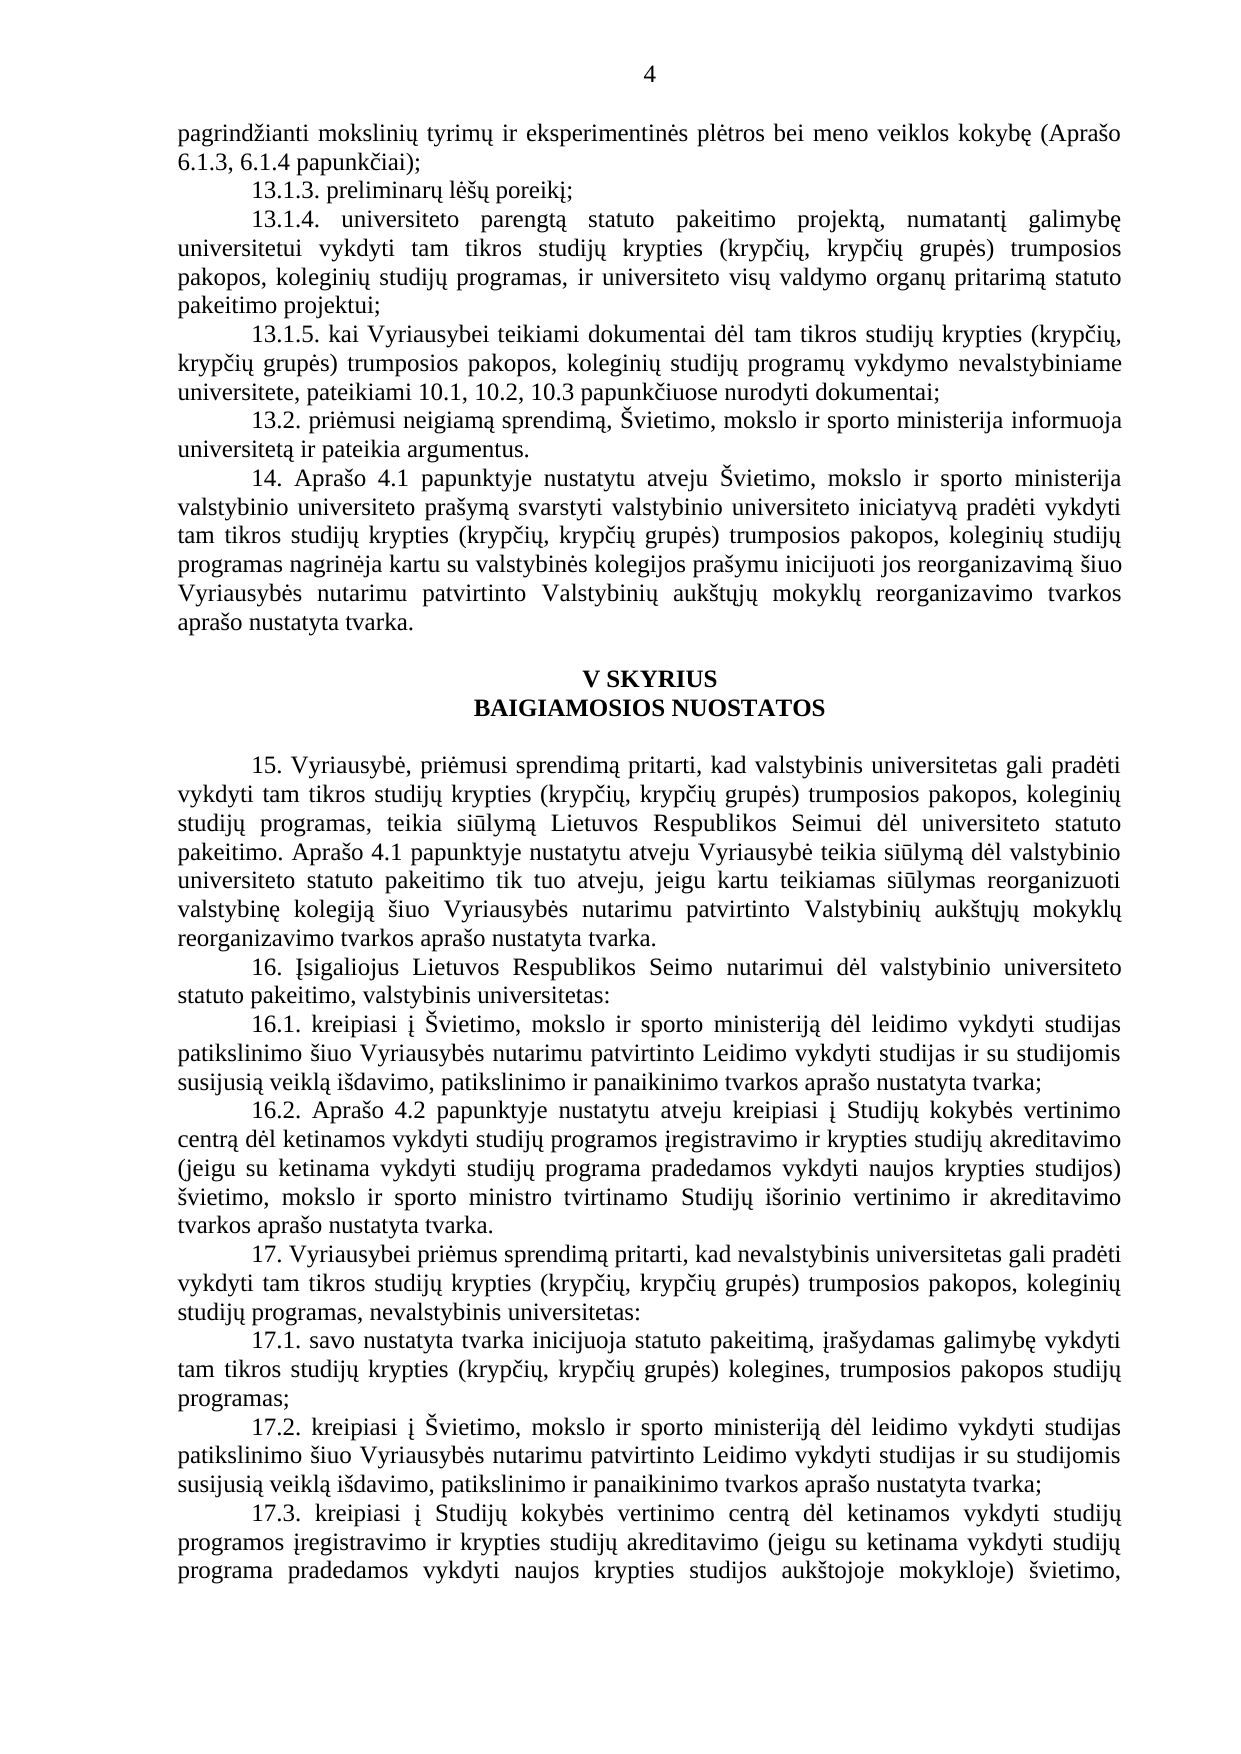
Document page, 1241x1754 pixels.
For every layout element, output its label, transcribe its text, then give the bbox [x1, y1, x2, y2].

text 13.1.5. kai Vyriausybei teikiami dokumentai dėl tam tikros studijų krypties (krypčių, krypčių grupės) trumposios pakopos, koleginių studijų programų vykdymo nevalstybiniame universitete, pateikiami 10.1, 10.2, 10.3 papunkčiuose nurodyti dokumentai; [177, 319, 1122, 406]
text 13.2. priėmusi neigiamą sprendimą, Švietimo, mokslo ir sporto ministerija informuoja universitetą ir pateikia argumentus. [177, 406, 1122, 463]
text 15. Vyriausybė, priėmusi sprendimą pritarti, kad valstybinis universitetas gali pradėti vykdyti tam tikros studijų krypties (krypčių, krypčių grupės) trumposios pakopos, koleginių studijų programas, teikia siūlymą Lietuvos Respublikos Seimui dėl universiteto statuto pakeitimo. Aprašo 4.1 papunktyje nustatytu atveju Vyriausybė teikia siūlymą dėl valstybinio universiteto statuto pakeitimo tik tuo atveju, jeigu kartu teikiamas siūlymas reorganizuoti valstybinę kolegiją šiuo Vyriausybės nutarimu patvirtinto Valstybinių aukštųjų mokyklų reorganizavimo tvarkos aprašo nustatyta tvarka. [177, 751, 1122, 952]
text 14. Aprašo 4.1 papunktyje nustatytu atveju Švietimo, mokslo ir sporto ministerija valstybinio universiteto prašymą svarstyti valstybinio universiteto iniciatyvą pradėti vykdyti tam tikros studijų krypties (krypčių, krypčių grupės) trumposios pakopos, koleginių studijų programas nagrinėja kartu su valstybinės kolegijos prašymu inicijuoti jos reorganizavimą šiuo Vyriausybės nutarimu patvirtinto Valstybinių aukštųjų mokyklų reorganizavimo tvarkos aprašo nustatyta tvarka. [177, 463, 1122, 636]
text pagrindžianti mokslinių tyrimų ir eksperimentinės plėtros bei meno veiklos kokybę (Aprašo 6.1.3, 6.1.4 papunkčiai); [177, 118, 1122, 176]
text 17.1. savo nustatyta tvarka inicijuoja statuto pakeitimą, įrašydamas galimybę vykdyti tam tikros studijų krypties (krypčių, krypčių grupės) kolegines, trumposios pakopos studijų programas; [177, 1326, 1122, 1412]
text BAIGIAMOSIOS NUOSTATOS [177, 693, 1122, 722]
text 16.1. kreipiasi į Švietimo, mokslo ir sporto ministeriją dėl leidimo vykdyti studijas patikslinimo šiuo Vyriausybės nutarimu patvirtinto Leidimo vykdyti studijas ir su studijomis susijusią veiklą išdavimo, patikslinimo ir panaikinimo tvarkos aprašo nustatyta tvarka; [177, 1009, 1122, 1096]
text 16.2. Aprašo 4.2 papunktyje nustatytu atveju kreipiasi į Studijų kokybės vertinimo centrą dėl ketinamos vykdyti studijų programos įregistravimo ir krypties studijų akreditavimo (jeigu su ketinama vykdyti studijų programa pradedamos vykdyti naujos krypties studijos) švietimo, mokslo ir sporto ministro tvirtinamo Studijų išorinio vertinimo ir akreditavimo tvarkos aprašo nustatyta tvarka. [177, 1096, 1122, 1239]
text 13.1.4. universiteto parengtą statuto pakeitimo projektą, numatantį galimybę universitetui vykdyti tam tikros studijų krypties (krypčių, krypčių grupės) trumposios pakopos, koleginių studijų programas, ir universiteto visų valdymo organų pritarimą statuto pakeitimo projektui; [177, 204, 1122, 319]
text 17. Vyriausybei priėmus sprendimą pritarti, kad nevalstybinis universitetas gali pradėti vykdyti tam tikros studijų krypties (krypčių, krypčių grupės) trumposios pakopos, koleginių studijų programas, nevalstybinis universitetas: [177, 1239, 1122, 1326]
text 16. Įsigaliojus Lietuvos Respublikos Seimo nutarimui dėl valstybinio universiteto statuto pakeitimo, valstybinis universitetas: [177, 952, 1122, 1009]
text 13.1.3. preliminarų lėšų poreikį; [177, 176, 1122, 204]
text V SKYRIUS [177, 664, 1122, 693]
text 17.3. kreipiasi į Studijų kokybės vertinimo centrą dėl ketinamos vykdyti studijų programos įregistravimo ir krypties studijų akreditavimo (jeigu su ketinama vykdyti studijų programa pradedamos vykdyti naujos krypties studijos aukštojoje mokykloje) švietimo, [177, 1498, 1122, 1584]
text 17.2. kreipiasi į Švietimo, mokslo ir sporto ministeriją dėl leidimo vykdyti studijas patikslinimo šiuo Vyriausybės nutarimu patvirtinto Leidimo vykdyti studijas ir su studijomis susijusią veiklą išdavimo, patikslinimo ir panaikinimo tvarkos aprašo nustatyta tvarka; [177, 1412, 1122, 1498]
